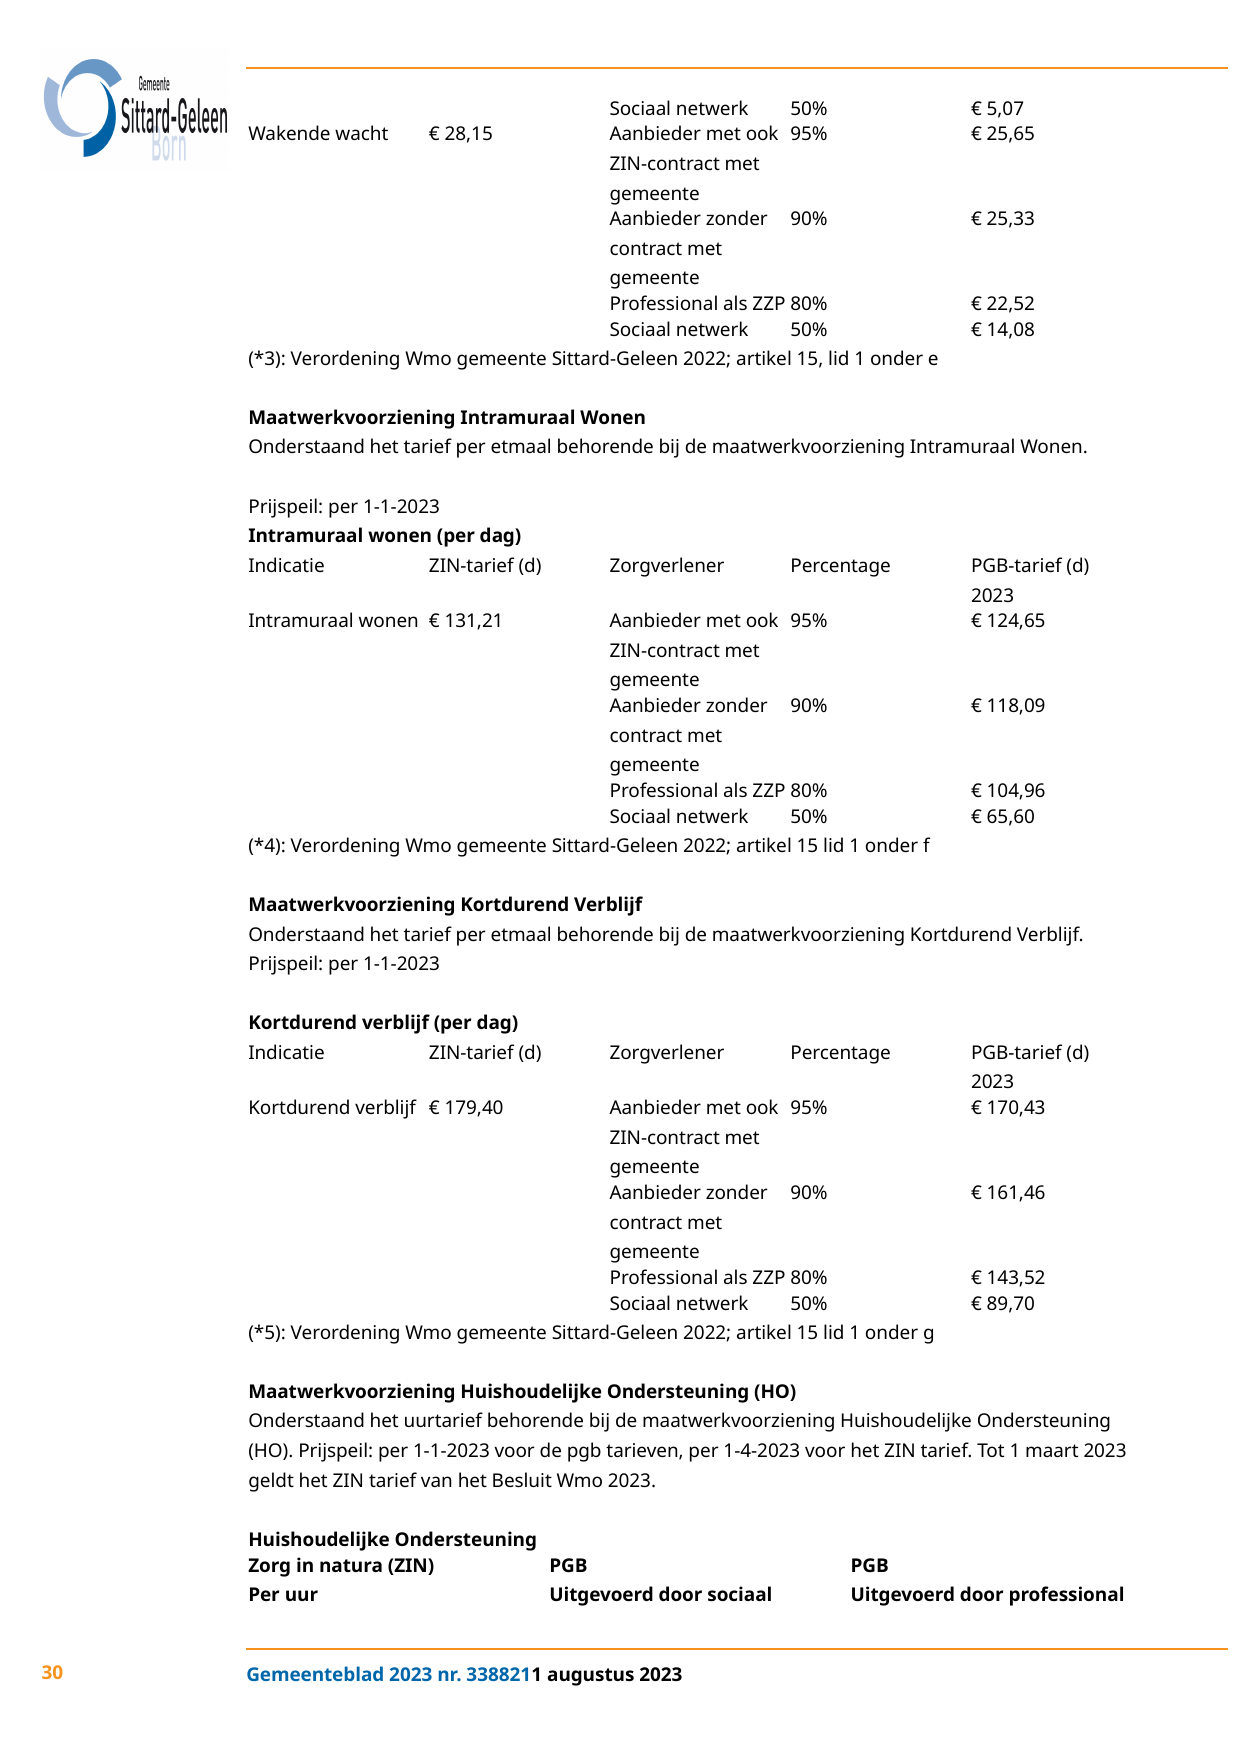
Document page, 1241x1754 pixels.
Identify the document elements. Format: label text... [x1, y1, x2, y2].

table_cell [248, 95, 429, 121]
table_cell Sociaal netwerk [609, 95, 790, 121]
table_cell Aanbieder zonder contract met gemeente [609, 1179, 790, 1264]
table_cell Aanbieder met ook ZIN-contract met gemeente [609, 1095, 790, 1179]
table_cell 50% [790, 1290, 971, 1316]
table_header PGB-tarief (d) 2023 [971, 552, 1152, 607]
table_cell € 161,46 [971, 1179, 1152, 1264]
text Prijspeil: per 1-1-2023 [248, 950, 1152, 976]
text Intramuraal wonen (per dag) [248, 522, 1152, 548]
table_header ZIN-tarief (d) [429, 1039, 609, 1094]
table_cell € 118,09 [971, 693, 1152, 777]
text Maatwerkvoorziening Huishoudelijke Ondersteuning (HO) [248, 1378, 1152, 1404]
table_cell Zorg in natura (ZIN) Per uur [248, 1552, 549, 1607]
table_cell € 65,60 [971, 803, 1152, 829]
table_header PGB-tarief (d) 2023 [971, 1039, 1152, 1094]
table_header Zorgverlener [609, 552, 790, 607]
table_cell € 14,08 [971, 316, 1152, 342]
table_cell € 179,40 [429, 1095, 609, 1316]
text Prijspeil: per 1-1-2023 [248, 493, 1152, 519]
table_cell € 89,70 [971, 1290, 1152, 1316]
table_cell Aanbieder zonder contract met gemeente [609, 693, 790, 777]
text Kortdurend verblijf (per dag) [248, 1009, 1152, 1035]
table_cell 50% [790, 316, 971, 342]
table_cell 95% [790, 121, 971, 205]
table_cell Sociaal netwerk [609, 316, 790, 342]
table_cell 90% [790, 693, 971, 777]
table_cell Kortdurend verblijf [248, 1095, 429, 1316]
table_header Huishoudelijke Ondersteuning [248, 1526, 1152, 1552]
table_cell 50% [790, 95, 971, 121]
table_cell 80% [790, 1264, 971, 1290]
table_cell Professional als ZZP [609, 290, 790, 316]
table_cell PGB Uitgevoerd door professional [850, 1552, 1152, 1607]
table_cell € 124,65 [971, 608, 1152, 692]
table_cell € 25,65 [971, 121, 1152, 205]
table_header Indicatie [248, 552, 429, 607]
table_cell 80% [790, 290, 971, 316]
table_cell 90% [790, 205, 971, 290]
table_cell 80% [790, 777, 971, 803]
table_cell 95% [790, 608, 971, 692]
table_cell € 28,15 [429, 121, 609, 342]
table_cell € 22,52 [971, 290, 1152, 316]
table_cell Aanbieder met ook ZIN-contract met gemeente [609, 121, 790, 205]
table_cell 50% [790, 803, 971, 829]
table_cell Intramuraal wonen [248, 608, 429, 829]
text (*5): Verordening Wmo gemeente Sittard-Geleen 2022; artikel 15 lid 1 onder g [248, 1319, 1152, 1345]
table_header ZIN-tarief (d) [429, 552, 609, 607]
table_cell Aanbieder zonder contract met gemeente [609, 205, 790, 290]
table_cell € 104,96 [971, 777, 1152, 803]
table_header Percentage [790, 1039, 971, 1094]
text Maatwerkvoorziening Intramuraal Wonen [248, 404, 1152, 430]
table_cell PGB Uitgevoerd door sociaal [549, 1552, 850, 1607]
table_cell € 5,07 [971, 95, 1152, 121]
table_cell € 131,21 [429, 608, 609, 829]
table_cell Wakende wacht [248, 121, 429, 342]
table_header Indicatie [248, 1039, 429, 1094]
text (*3): Verordening Wmo gemeente Sittard-Geleen 2022; artikel 15, lid 1 onder e [248, 345, 1152, 371]
table_cell € 143,52 [971, 1264, 1152, 1290]
text (*4): Verordening Wmo gemeente Sittard-Geleen 2022; artikel 15 lid 1 onder f [248, 832, 1152, 858]
picture [41, 47, 231, 172]
table_cell Aanbieder met ook ZIN-contract met gemeente [609, 608, 790, 692]
table_cell Professional als ZZP [609, 777, 790, 803]
table_cell Sociaal netwerk [609, 1290, 790, 1316]
table_cell Professional als ZZP [609, 1264, 790, 1290]
table_cell [429, 95, 609, 121]
table_cell Sociaal netwerk [609, 803, 790, 829]
text Onderstaand het tarief per etmaal behorende bij de maatwerkvoorziening Intramuraal Wonen. [248, 434, 1152, 459]
table_cell € 25,33 [971, 205, 1152, 290]
table_header Zorgverlener [609, 1039, 790, 1094]
text Onderstaand het uurtarief behorende bij de maatwerkvoorziening Huishoudelijke Ondersteuning (HO). Prijspeil: per 1-1-2023 voor de pgb tarieven, per 1-4-2023 voor het ZIN tarief. Tot 1 maart 2023 geldt het ZIN tarief van het Besluit Wmo 2023. [248, 1408, 1152, 1493]
text Onderstaand het tarief per etmaal behorende bij de maatwerkvoorziening Kortdurend Verblijf. [248, 921, 1152, 946]
text Maatwerkvoorziening Kortdurend Verblijf [248, 891, 1152, 917]
table_header Percentage [790, 552, 971, 607]
table_cell € 170,43 [971, 1095, 1152, 1179]
table_cell 90% [790, 1179, 971, 1264]
table_cell 95% [790, 1095, 971, 1179]
